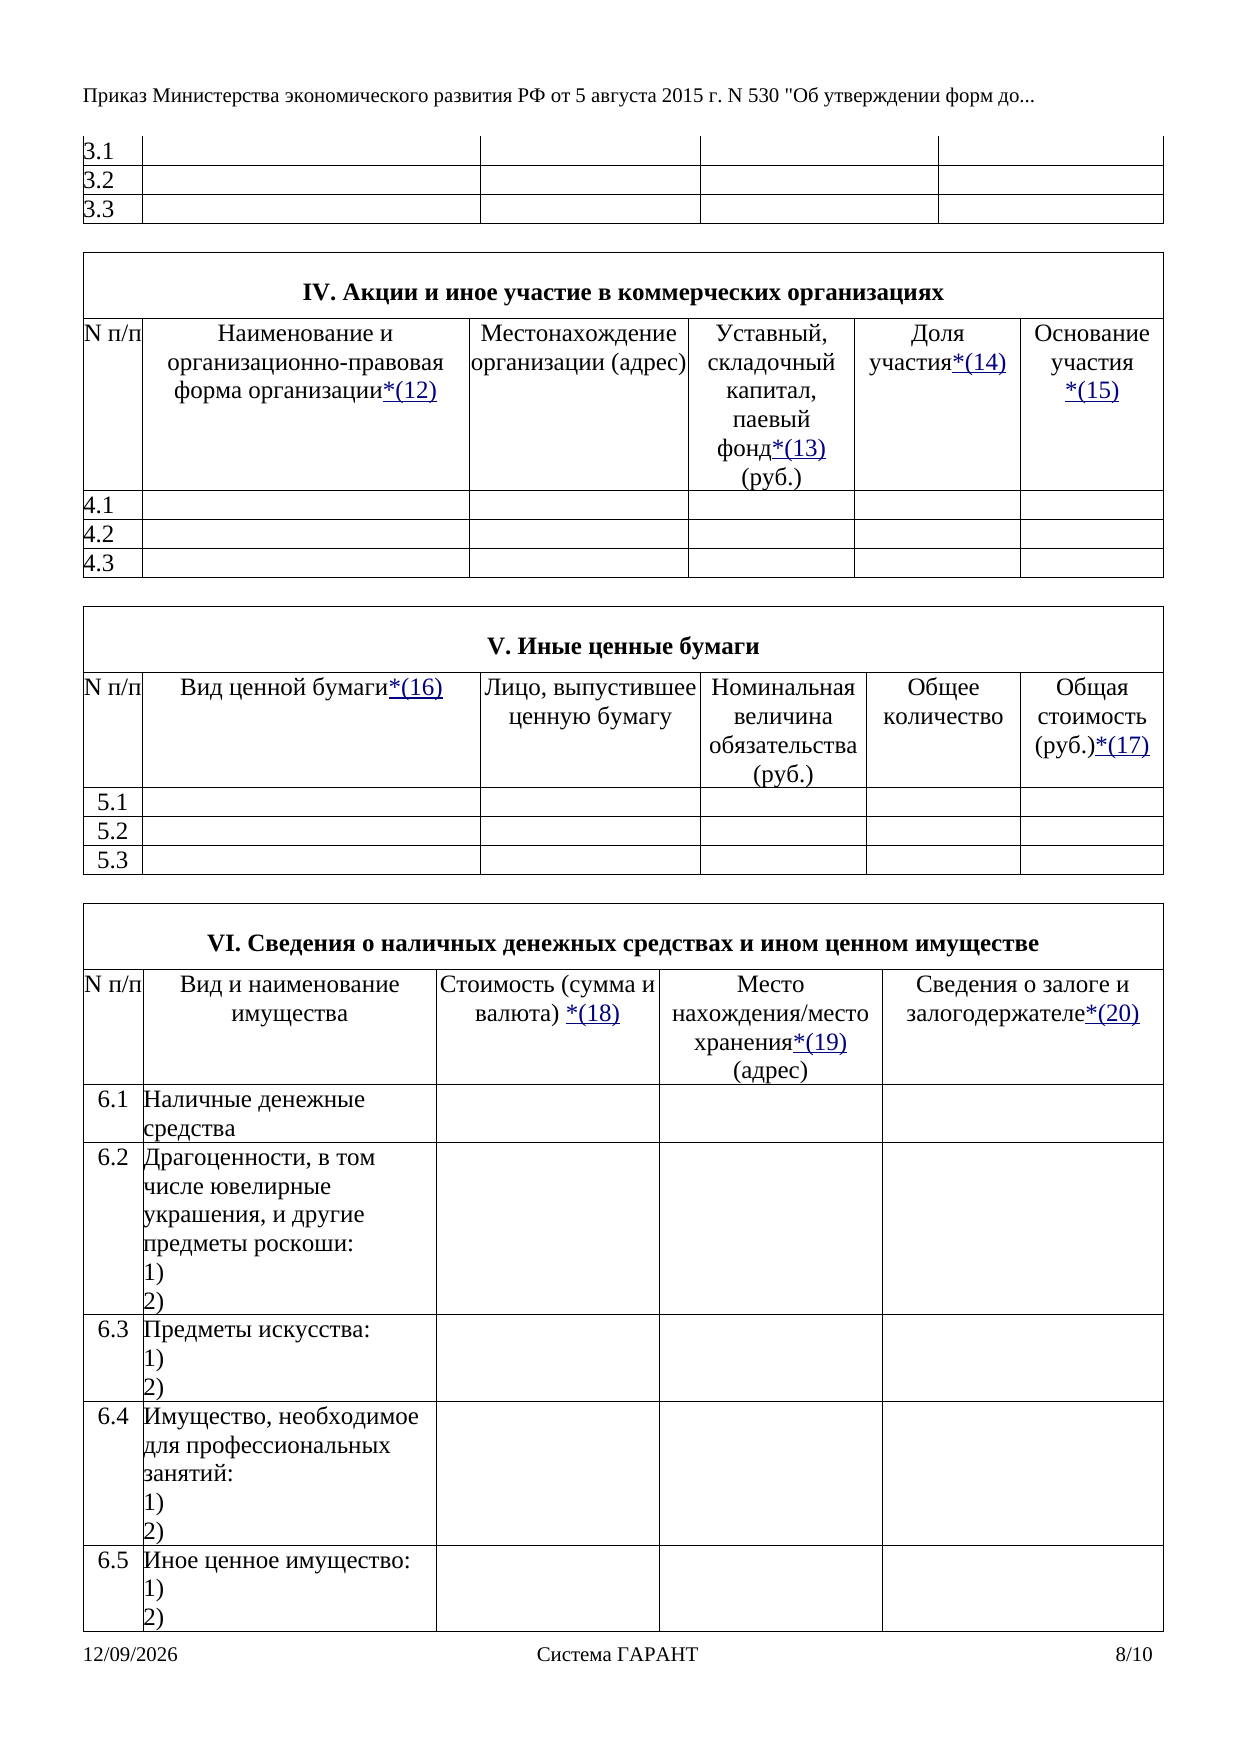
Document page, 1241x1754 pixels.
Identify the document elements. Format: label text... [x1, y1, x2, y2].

table_cell [660, 1315, 882, 1401]
table_cell 3.1 [84, 136, 142, 165]
table_cell Лицо, выпустившее ценную бумагу [481, 673, 700, 787]
table_cell [701, 817, 866, 845]
table_cell [689, 520, 854, 548]
table_cell Место нахождения/место хранения*(19) (адрес) [660, 970, 882, 1084]
table_cell [470, 549, 688, 577]
table_cell 6.5 [84, 1546, 143, 1631]
table_cell [701, 788, 866, 816]
table_cell [1021, 549, 1163, 577]
table_cell [883, 1402, 1163, 1545]
table_cell [470, 520, 688, 548]
table_cell [867, 788, 1020, 816]
table_cell [1021, 491, 1163, 519]
table_cell [481, 136, 700, 165]
table_cell Уставный, складочный капитал, паевый фонд*(13) (руб.) [689, 319, 854, 490]
table_cell Общая стоимость (руб.)*(17) [1021, 673, 1163, 787]
table_cell [855, 491, 1020, 519]
table_cell 4.3 [84, 549, 142, 577]
table_cell 4.1 [84, 491, 142, 519]
table_cell [481, 788, 700, 816]
table_cell [143, 788, 480, 816]
table_cell N п/п [84, 970, 143, 1084]
table_header V. Иные ценные бумаги [84, 607, 1163, 672]
table_cell [883, 1085, 1163, 1142]
table_cell Доля участия*(14) [855, 319, 1020, 490]
table_cell [855, 520, 1020, 548]
table_cell Наличные денежные средства [144, 1085, 436, 1142]
table_cell Иное ценное имущество: 1) 2) [144, 1546, 436, 1631]
table_cell [867, 846, 1020, 874]
table_cell [437, 1143, 659, 1314]
table_cell 4.2 [84, 520, 142, 548]
table_cell 6.4 [84, 1402, 143, 1545]
table_cell [701, 195, 938, 223]
table_cell [1021, 846, 1163, 874]
table_cell N п/п [84, 319, 142, 490]
table_cell [481, 817, 700, 845]
table_cell [143, 846, 480, 874]
table_cell [143, 549, 469, 577]
table_cell 3.3 [84, 195, 142, 223]
table_cell 5.1 [84, 788, 142, 816]
table_cell [701, 846, 866, 874]
table_cell Общее количество [867, 673, 1020, 787]
table_cell [143, 166, 480, 194]
table_cell [143, 195, 480, 223]
table_cell [660, 1402, 882, 1545]
table_cell [143, 491, 469, 519]
table_cell [143, 817, 480, 845]
table_cell [437, 1402, 659, 1545]
table_cell Местонахождение организации (адрес) [470, 319, 688, 490]
table_cell [883, 1546, 1163, 1631]
table_cell [701, 136, 938, 165]
table_cell [939, 166, 1163, 194]
table_cell Вид ценной бумаги*(16) [143, 673, 480, 787]
table_cell [470, 491, 688, 519]
table_cell 6.2 [84, 1143, 143, 1314]
table_cell [701, 166, 938, 194]
table_cell [437, 1315, 659, 1401]
table_cell [689, 491, 854, 519]
table_cell Стоимость (сумма и валюта) *(18) [437, 970, 659, 1084]
table_cell 6.3 [84, 1315, 143, 1401]
table_cell [143, 136, 480, 165]
table_cell [883, 1315, 1163, 1401]
table_cell [660, 1085, 882, 1142]
table_cell 6.1 [84, 1085, 143, 1142]
table_cell [855, 549, 1020, 577]
table_cell [939, 195, 1163, 223]
table_cell [1021, 817, 1163, 845]
table_cell [481, 166, 700, 194]
table_header IV. Акции и иное участие в коммерческих организациях [84, 253, 1163, 318]
table_header VI. Сведения о наличных денежных средствах и ином ценном имуществе [84, 904, 1163, 969]
table_cell [660, 1546, 882, 1631]
table_cell [1021, 788, 1163, 816]
table_cell Номинальная величина обязательства (руб.) [701, 673, 866, 787]
table_cell N п/п [84, 673, 142, 787]
table_cell [689, 549, 854, 577]
table_cell [481, 846, 700, 874]
table_cell [867, 817, 1020, 845]
table_cell 3.2 [84, 166, 142, 194]
table_cell Имущество, необходимое для профессиональных занятий: 1) 2) [144, 1402, 436, 1545]
table_cell Драгоценности, в том числе ювелирные украшения, и другие предметы роскоши: 1) 2) [144, 1143, 436, 1314]
table_cell Наименование и организационно-правовая форма организации*(12) [143, 319, 469, 490]
table_cell Вид и наименование имущества [144, 970, 436, 1084]
table_cell [143, 520, 469, 548]
table_cell [1021, 520, 1163, 548]
table_cell [660, 1143, 882, 1314]
table_cell [437, 1546, 659, 1631]
table_cell [437, 1085, 659, 1142]
table_cell Сведения о залоге и залогодержателе*(20) [883, 970, 1163, 1084]
table_cell Предметы искусства: 1) 2) [144, 1315, 436, 1401]
table_cell 5.2 [84, 817, 142, 845]
table_cell 5.3 [84, 846, 142, 874]
table_cell [481, 195, 700, 223]
table_cell [883, 1143, 1163, 1314]
table_cell Основание участия *(15) [1021, 319, 1163, 490]
table_cell [939, 136, 1163, 165]
